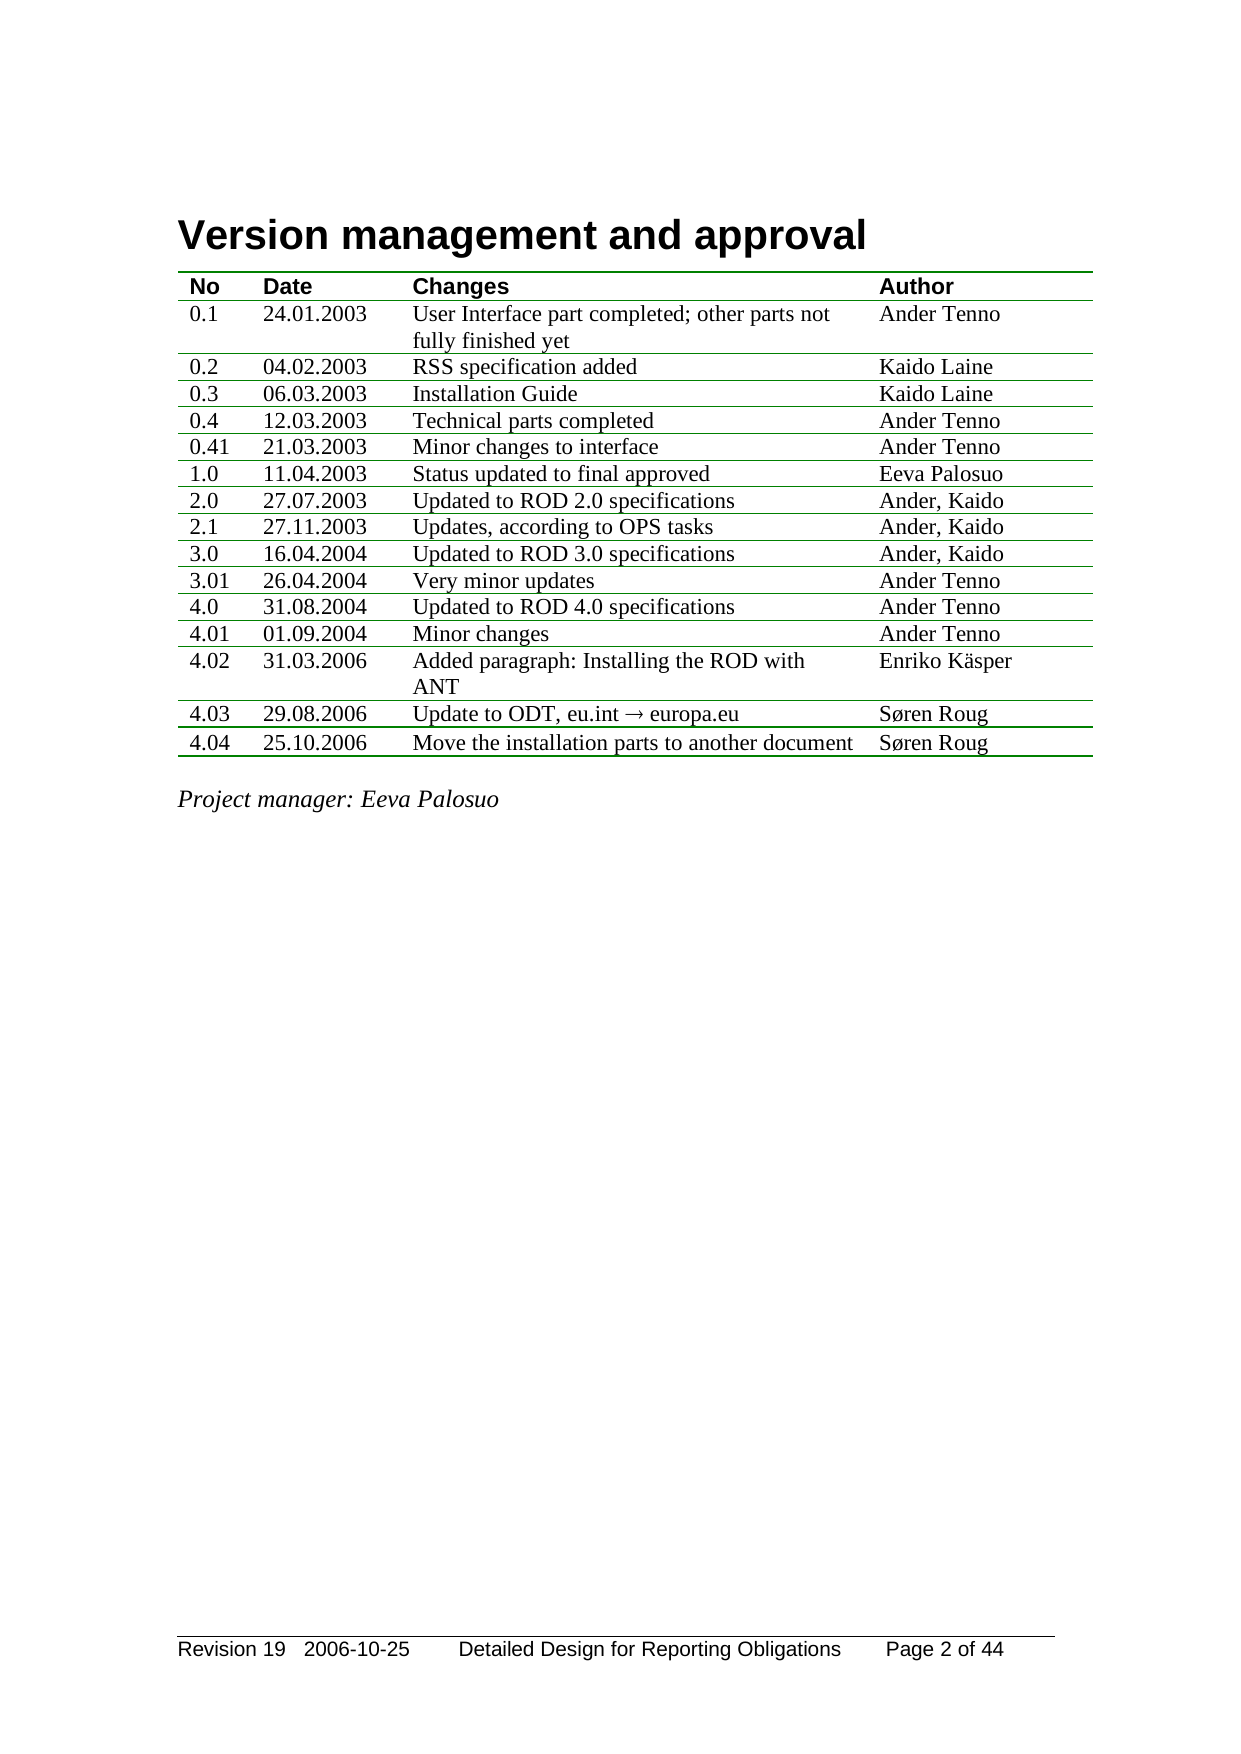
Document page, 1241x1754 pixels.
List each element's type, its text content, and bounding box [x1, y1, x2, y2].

table_header Date [252, 273, 401, 300]
table_cell Ander Tenno [868, 594, 1093, 620]
table_cell 4.03 [178, 701, 252, 726]
table_cell 4.0 [178, 594, 252, 620]
table_cell Enriko Käsper [868, 647, 1093, 699]
table_cell 0.4 [178, 407, 252, 433]
table_cell 21.03.2003 [252, 434, 401, 460]
table_cell Ander, Kaido [868, 514, 1093, 540]
table_cell Updated to ROD 3.0 specifications [401, 541, 868, 566]
subtitle Version management and approval [177, 210, 1092, 258]
table_cell Ander Tenno [868, 567, 1093, 593]
table_cell 26.04.2004 [252, 567, 401, 593]
table_cell Eeva Palosuo [868, 461, 1093, 486]
table_cell Minor changes [401, 621, 868, 646]
table_cell 4.04 [178, 728, 252, 755]
table_cell Søren Roug [868, 701, 1093, 726]
table_cell Installation Guide [401, 381, 868, 406]
table_cell Move the installation parts to another document [401, 728, 868, 755]
table_cell Kaido Laine [868, 354, 1093, 380]
table_cell 31.03.2006 [252, 647, 401, 699]
table_cell User Interface part completed; other parts not fully finished yet [401, 301, 868, 353]
table_cell Ander Tenno [868, 434, 1093, 460]
table_cell 3.01 [178, 567, 252, 593]
table_cell 29.08.2006 [252, 701, 401, 726]
table_cell 24.01.2003 [252, 301, 401, 353]
table_cell Ander Tenno [868, 407, 1093, 433]
table_cell Ander, Kaido [868, 541, 1093, 566]
table_cell 3.0 [178, 541, 252, 566]
table_cell Update to ODT, eu.int  europa.eu [401, 701, 868, 726]
table_cell Updates, according to OPS tasks [401, 514, 868, 540]
text Project manager: Eeva Palosuo [177, 783, 1092, 813]
table_cell 4.01 [178, 621, 252, 646]
table_header No [178, 273, 252, 300]
table_cell 0.1 [178, 301, 252, 353]
table_cell Updated to ROD 2.0 specifications [401, 487, 868, 513]
table_cell 04.02.2003 [252, 354, 401, 380]
table_cell 12.03.2003 [252, 407, 401, 433]
table_cell 1.0 [178, 461, 252, 486]
table_cell 27.11.2003 [252, 514, 401, 540]
table_cell Added paragraph: Installing the ROD with ANT [401, 647, 868, 699]
table_cell 2.0 [178, 487, 252, 513]
table_cell 11.04.2003 [252, 461, 401, 486]
table_cell Ander Tenno [868, 621, 1093, 646]
table_cell Ander, Kaido [868, 487, 1093, 513]
table_cell Technical parts completed [401, 407, 868, 433]
table_cell RSS specification added [401, 354, 868, 380]
table_cell 01.09.2004 [252, 621, 401, 646]
table_cell 25.10.2006 [252, 728, 401, 755]
table_cell 06.03.2003 [252, 381, 401, 406]
table_cell Søren Roug [868, 728, 1093, 755]
table_cell 0.41 [178, 434, 252, 460]
table_cell Status updated to final approved [401, 461, 868, 486]
table_cell 0.2 [178, 354, 252, 380]
table_cell 2.1 [178, 514, 252, 540]
table_cell 0.3 [178, 381, 252, 406]
table_header Changes [401, 273, 868, 300]
table_cell Ander Tenno [868, 301, 1093, 353]
table_cell 4.02 [178, 647, 252, 699]
table_cell Minor changes to interface [401, 434, 868, 460]
table_cell Updated to ROD 4.0 specifications [401, 594, 868, 620]
table_cell Kaido Laine [868, 381, 1093, 406]
table_cell 31.08.2004 [252, 594, 401, 620]
table_cell 27.07.2003 [252, 487, 401, 513]
table_cell 16.04.2004 [252, 541, 401, 566]
table_header Author [868, 273, 1093, 300]
table_cell Very minor updates [401, 567, 868, 593]
